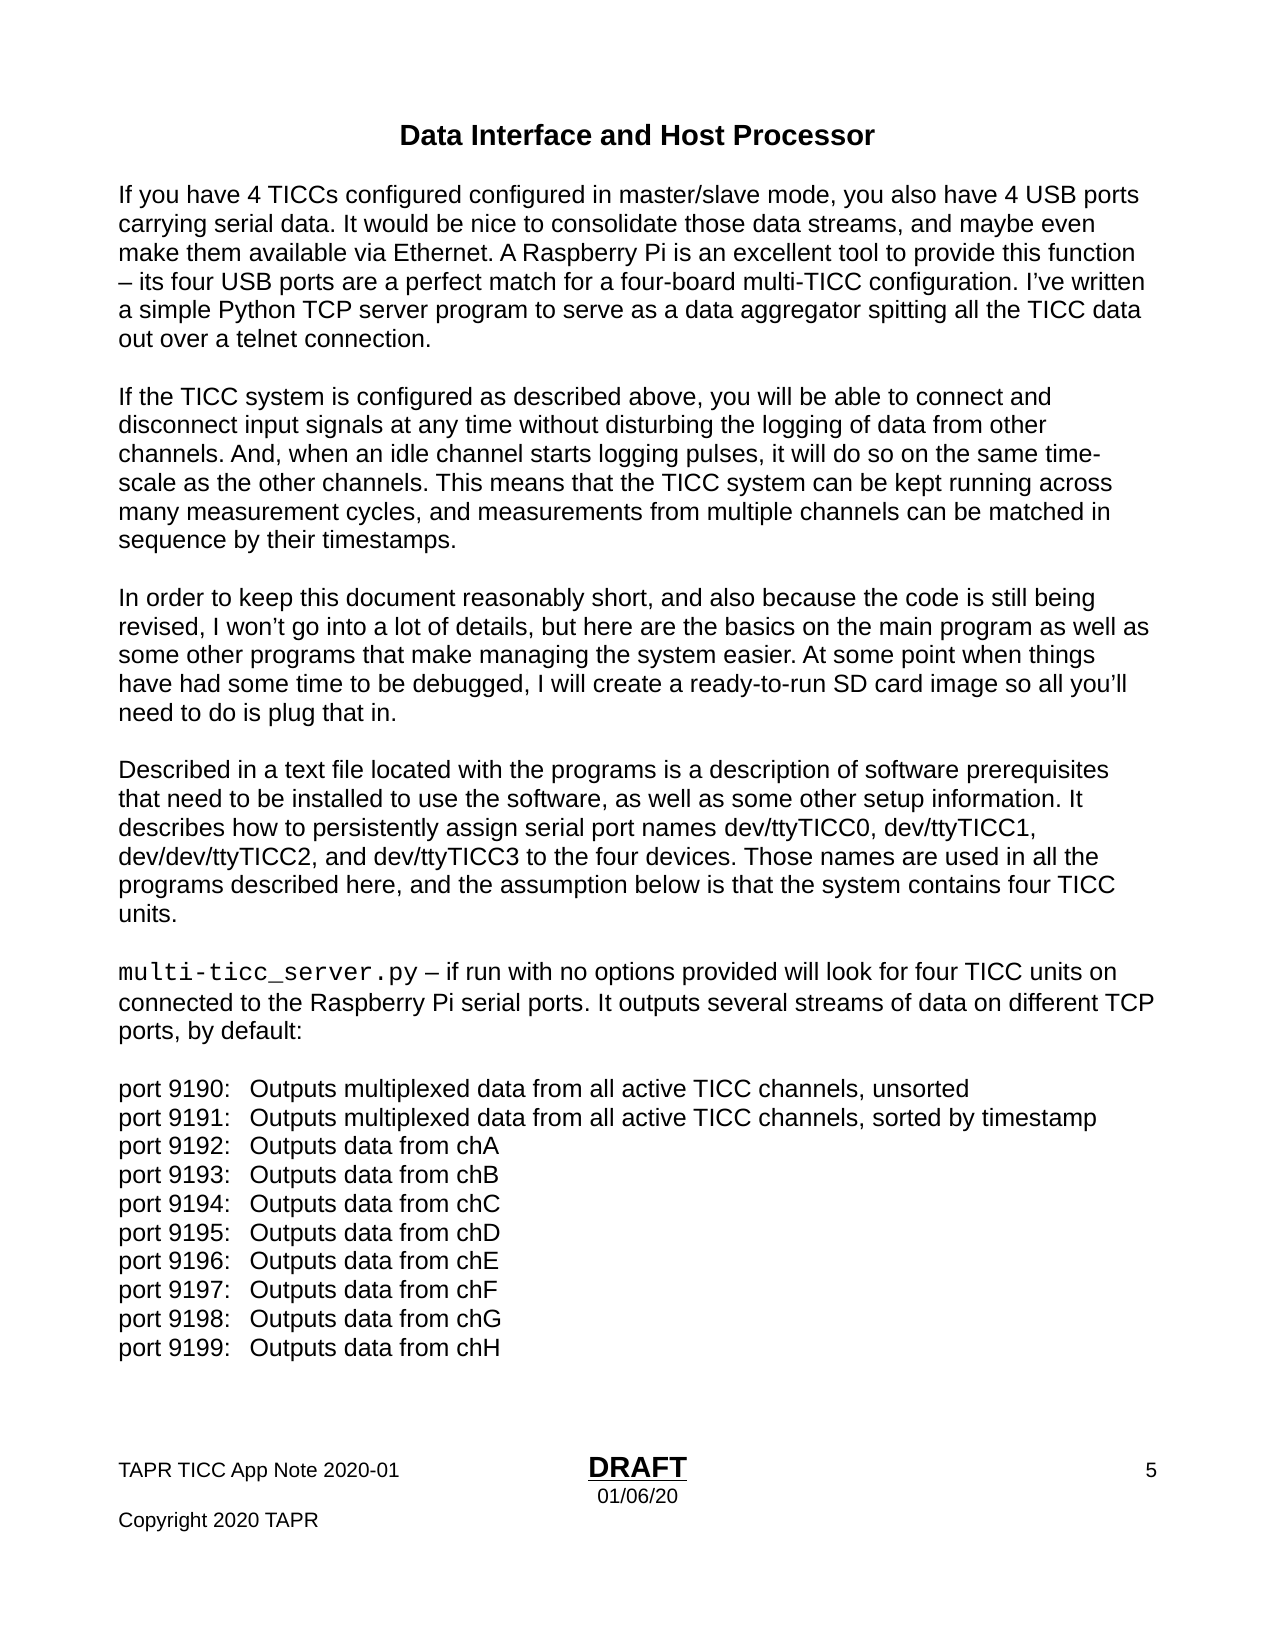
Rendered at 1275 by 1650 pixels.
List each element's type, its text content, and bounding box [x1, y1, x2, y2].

text port 9193: Outputs data from chB [118, 1160, 1157, 1189]
text Data Interface and Host Processor [118, 118, 1157, 152]
text port 9195: Outputs data from chD [118, 1218, 1157, 1246]
text port 9198: Outputs data from chG [118, 1304, 1157, 1333]
text If you have 4 TICCs configured configured in master/slave mode, you also have 4 USB ports carrying serial data. It would be nice to consolidate those data streams, and maybe even make them available via Ethernet. A Raspberry Pi is an excellent tool to provide this function – its four USB ports are a perfect match for a four-board multi-TICC configuration. I’ve written a simple Python TCP server program to serve as a data aggregator spitting all the TICC data out over a telnet connection. [118, 180, 1157, 353]
text port 9190: Outputs multiplexed data from all active TICC channels, unsorted [118, 1074, 1157, 1103]
text If the TICC system is configured as described above, you will be able to connect and disconnect input signals at any time without disturbing the logging of data from other channels. And, when an idle channel starts logging pulses, it will do so on the same time-scale as the other channels. This means that the TICC system can be kept running across many measurement cycles, and measurements from multiple channels can be matched in sequence by their timestamps. [118, 382, 1157, 554]
text Described in a text file located with the programs is a description of software prerequisites that need to be installed to use the software, as well as some other setup information. It describes how to persistently assign serial port names dev/ttyTICC0, dev/ttyTICC1, dev/dev/ttyTICC2, and dev/ttyTICC3 to the four devices. Those names are used in all the programs described here, and the assumption below is that the system contains four TICC units. [118, 755, 1157, 928]
text multi-ticc_server.py – if run with no options provided will look for four TICC units on connected to the Raspberry Pi serial ports. It outputs several streams of data on different TCP ports, by default: [118, 957, 1157, 1045]
text port 9196: Outputs data from chE [118, 1246, 1157, 1275]
text port 9194: Outputs data from chC [118, 1189, 1157, 1218]
text port 9192: Outputs data from chA [118, 1131, 1157, 1160]
text In order to keep this document reasonably short, and also because the code is still being revised, I won’t go into a lot of details, but here are the basics on the main program as well as some other programs that make managing the system easier. At some point when things have had some time to be debugged, I will create a ready-to-run SD card image so all you’ll need to do is plug that in. [118, 583, 1157, 727]
text port 9191: Outputs multiplexed data from all active TICC channels, sorted by timestamp [118, 1103, 1157, 1131]
text port 9199: Outputs data from chH [118, 1333, 1157, 1361]
text port 9197: Outputs data from chF [118, 1275, 1157, 1304]
